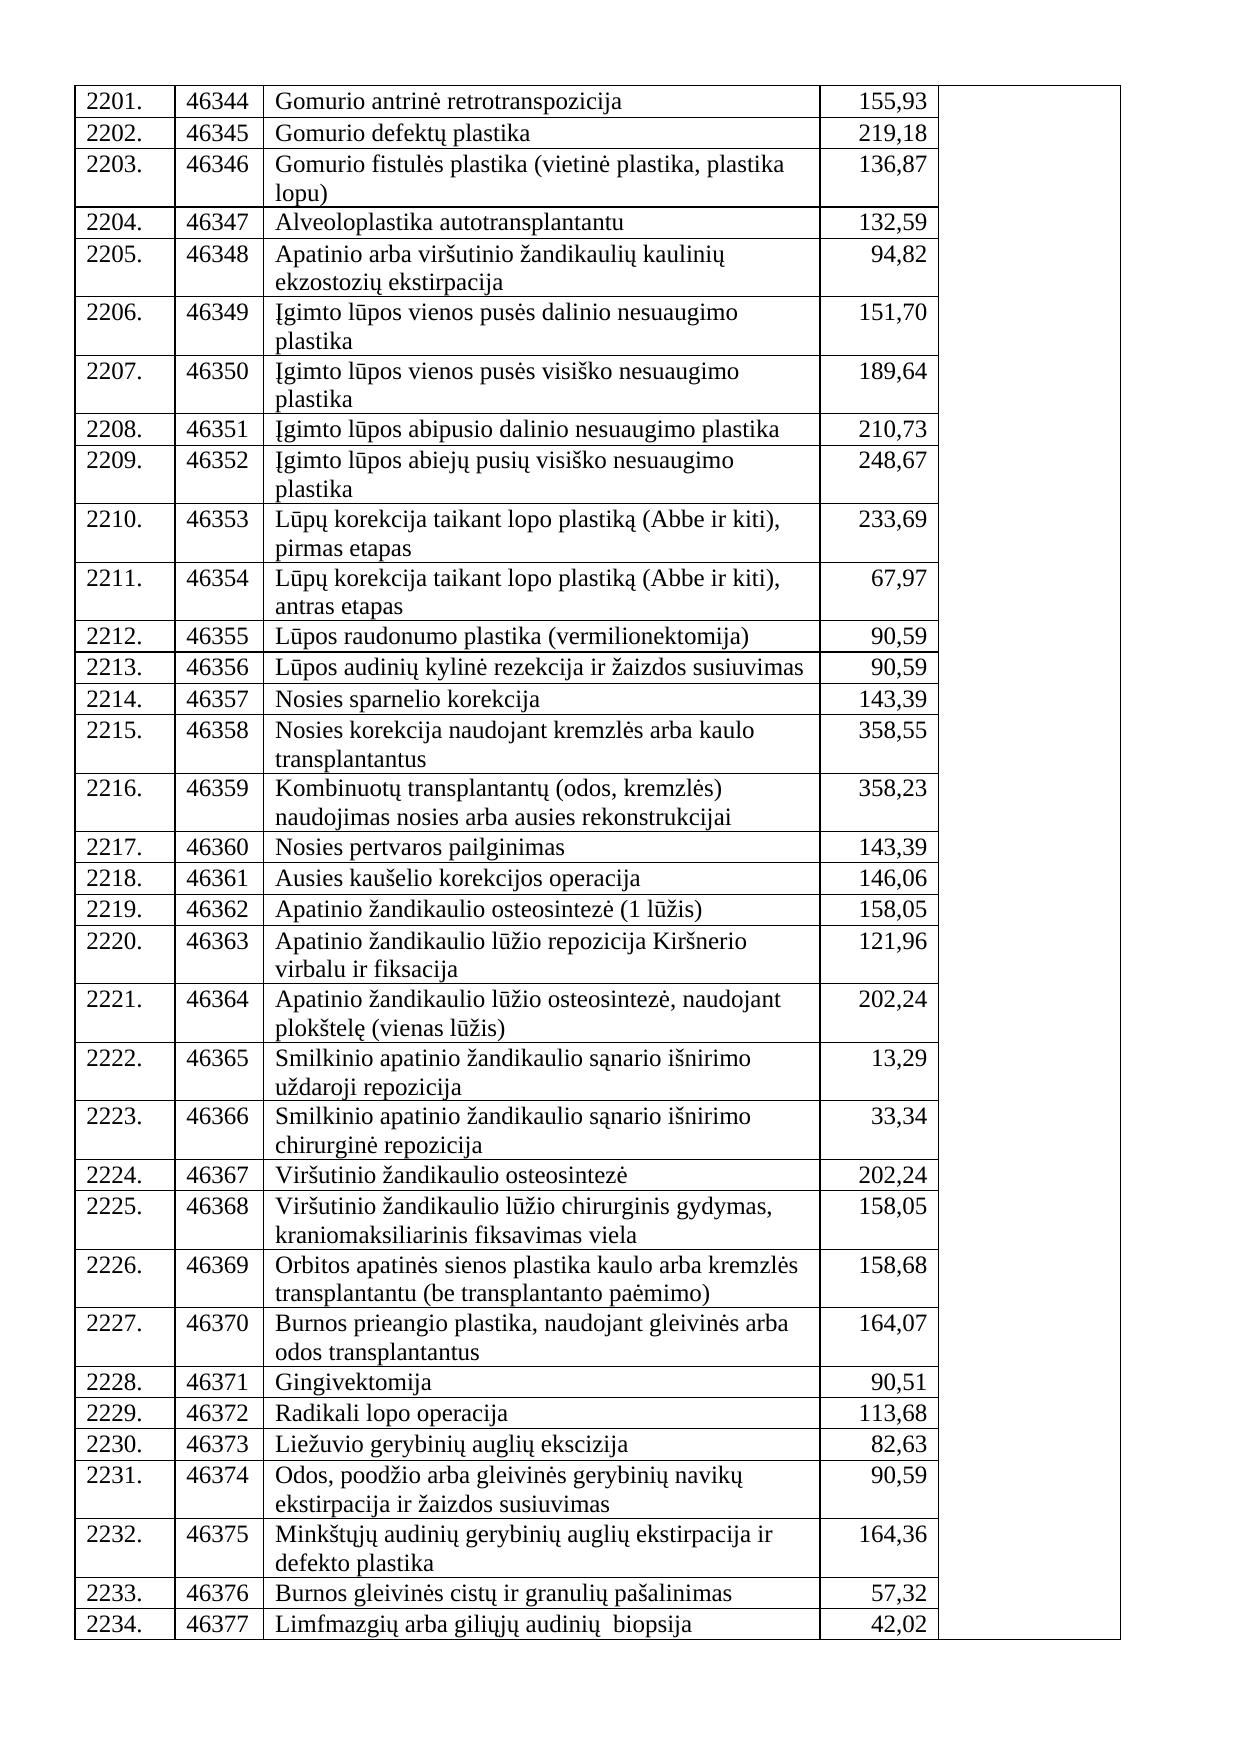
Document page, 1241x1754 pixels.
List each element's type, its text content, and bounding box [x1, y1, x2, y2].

table_cell 46371 [176, 1367, 263, 1397]
table_cell 2219. [76, 895, 174, 925]
table_cell 2202. [76, 118, 174, 148]
table_cell 46359 [176, 774, 263, 831]
table_cell 358,55 [821, 715, 938, 772]
table_cell 46351 [176, 414, 263, 444]
table_cell 2218. [76, 863, 174, 893]
table_cell Burnos gleivinės cistų ir granulių pašalinimas [264, 1578, 819, 1608]
table_cell 46354 [176, 563, 263, 620]
table_cell Įgimto lūpos abiejų pusių visiško nesuaugimo plastika [264, 446, 819, 503]
table_cell 358,23 [821, 774, 938, 831]
table_cell 46344 [176, 86, 263, 117]
table_cell Įgimto lūpos abipusio dalinio nesuaugimo plastika [264, 414, 819, 444]
table_cell 46352 [176, 446, 263, 503]
table_cell 33,34 [821, 1101, 938, 1159]
table_cell Lūpos audinių kylinė rezekcija ir žaizdos susiuvimas [264, 653, 819, 683]
table_cell Smilkinio apatinio žandikaulio sąnario išnirimo uždaroji repozicija [264, 1043, 819, 1100]
table_cell 2204. [76, 208, 174, 238]
table_cell 46363 [176, 926, 263, 983]
table_cell 2214. [76, 684, 174, 714]
table_cell 132,59 [821, 208, 938, 238]
table_cell Ausies kaušelio korekcijos operacija [264, 863, 819, 893]
table_cell 46358 [176, 715, 263, 772]
table_cell 2223. [76, 1101, 174, 1159]
table_cell 202,24 [821, 984, 938, 1042]
table_cell Burnos prieangio plastika, naudojant gleivinės arba odos transplantantus [264, 1308, 819, 1366]
table_cell 151,70 [821, 297, 938, 355]
table_cell 2228. [76, 1367, 174, 1397]
table_cell 46355 [176, 621, 263, 651]
table_cell 2201. [76, 86, 174, 117]
table_cell 210,73 [821, 414, 938, 444]
table_cell 2208. [76, 414, 174, 444]
table_cell 46347 [176, 208, 263, 238]
table_cell 2205. [76, 239, 174, 296]
table_cell 2234. [76, 1609, 174, 1639]
table_cell 2221. [76, 984, 174, 1042]
table_cell 2212. [76, 621, 174, 651]
table_cell Limfmazgių arba giliųjų audinių biopsija [264, 1609, 819, 1639]
table_cell 46370 [176, 1308, 263, 1366]
table_cell 46348 [176, 239, 263, 296]
table_cell 233,69 [821, 504, 938, 562]
table_cell 46369 [176, 1250, 263, 1307]
table_cell 158,05 [821, 895, 938, 925]
table_cell Orbitos apatinės sienos plastika kaulo arba kremzlės transplantantu (be transplantanto paėmimo) [264, 1250, 819, 1307]
table_cell Liežuvio gerybinių auglių ekscizija [264, 1429, 819, 1459]
table_cell 146,06 [821, 863, 938, 893]
table_cell 46353 [176, 504, 263, 562]
table_cell 2211. [76, 563, 174, 620]
table_cell Radikali lopo operacija [264, 1398, 819, 1428]
table_cell Įgimto lūpos vienos pusės visiško nesuaugimo plastika [264, 356, 819, 413]
table_cell 2217. [76, 832, 174, 862]
table_cell 2222. [76, 1043, 174, 1100]
table_cell 46374 [176, 1461, 263, 1518]
table_cell 46376 [176, 1578, 263, 1608]
table_cell 46362 [176, 895, 263, 925]
table_cell Apatinio žandikaulio lūžio repozicija Kiršnerio virbalu ir fiksacija [264, 926, 819, 983]
table_cell 67,97 [821, 563, 938, 620]
table_cell 90,59 [821, 621, 938, 651]
table_cell 42,02 [821, 1609, 938, 1639]
table_cell 2226. [76, 1250, 174, 1307]
table_cell 46364 [176, 984, 263, 1042]
table_cell 158,05 [821, 1191, 938, 1249]
table_cell Alveoloplastika autotransplantantu [264, 208, 819, 238]
table_cell 2227. [76, 1308, 174, 1366]
table_cell Gomurio antrinė retrotranspozicija [264, 86, 819, 117]
table_cell 46377 [176, 1609, 263, 1639]
table_cell Gomurio defektų plastika [264, 118, 819, 148]
table_cell 202,24 [821, 1160, 938, 1190]
table_cell 2231. [76, 1461, 174, 1518]
table_cell Minkštųjų audinių gerybinių auglių ekstirpacija ir defekto plastika [264, 1519, 819, 1577]
table_cell 248,67 [821, 446, 938, 503]
table_cell Apatinio arba viršutinio žandikaulių kaulinių ekzostozių ekstirpacija [264, 239, 819, 296]
table_cell 143,39 [821, 684, 938, 714]
table_cell 46365 [176, 1043, 263, 1100]
table_cell Nosies sparnelio korekcija [264, 684, 819, 714]
table_cell Gomurio fistulės plastika (vietinė plastika, plastika lopu) [264, 149, 819, 206]
table_cell 90,59 [821, 653, 938, 683]
table_cell Viršutinio žandikaulio lūžio chirurginis gydymas, kraniomaksiliarinis fiksavimas viela [264, 1191, 819, 1249]
table_cell 46349 [176, 297, 263, 355]
table_cell 46350 [176, 356, 263, 413]
table_cell 136,87 [821, 149, 938, 206]
table_cell 46361 [176, 863, 263, 893]
table_cell 46356 [176, 653, 263, 683]
table_cell 2230. [76, 1429, 174, 1459]
table_cell Nosies korekcija naudojant kremzlės arba kaulo transplantantus [264, 715, 819, 772]
table_cell 189,64 [821, 356, 938, 413]
table_cell 46372 [176, 1398, 263, 1428]
table_cell 143,39 [821, 832, 938, 862]
table_cell Odos, poodžio arba gleivinės gerybinių navikų ekstirpacija ir žaizdos susiuvimas [264, 1461, 819, 1518]
table_cell Lūpos raudonumo plastika (vermilionektomija) [264, 621, 819, 651]
table_cell 13,29 [821, 1043, 938, 1100]
table_cell 82,63 [821, 1429, 938, 1459]
table_cell 2224. [76, 1160, 174, 1190]
table_cell 46357 [176, 684, 263, 714]
table_cell Nosies pertvaros pailginimas [264, 832, 819, 862]
table_cell 90,51 [821, 1367, 938, 1397]
table_cell 46345 [176, 118, 263, 148]
table_cell 46360 [176, 832, 263, 862]
table_cell 46375 [176, 1519, 263, 1577]
table_cell 2210. [76, 504, 174, 562]
table_cell 2215. [76, 715, 174, 772]
table_cell 2232. [76, 1519, 174, 1577]
table_cell 2225. [76, 1191, 174, 1249]
table_cell 46368 [176, 1191, 263, 1249]
table_cell 46367 [176, 1160, 263, 1190]
table_cell Apatinio žandikaulio lūžio osteosintezė, naudojant plokštelę (vienas lūžis) [264, 984, 819, 1042]
table_cell Gingivektomija [264, 1367, 819, 1397]
table_cell 94,82 [821, 239, 938, 296]
table_cell 46373 [176, 1429, 263, 1459]
table_cell Lūpų korekcija taikant lopo plastiką (Abbe ir kiti), antras etapas [264, 563, 819, 620]
table_cell 57,32 [821, 1578, 938, 1608]
table_cell 46366 [176, 1101, 263, 1159]
table_cell Kombinuotų transplantantų (odos, kremzlės) naudojimas nosies arba ausies rekonstrukcijai [264, 774, 819, 831]
table_cell 2233. [76, 1578, 174, 1608]
table_cell 2206. [76, 297, 174, 355]
table_cell 158,68 [821, 1250, 938, 1307]
table_cell 2229. [76, 1398, 174, 1428]
table_cell 2220. [76, 926, 174, 983]
table_cell 219,18 [821, 118, 938, 148]
table_cell 121,96 [821, 926, 938, 983]
table_cell 2207. [76, 356, 174, 413]
table_cell Lūpų korekcija taikant lopo plastiką (Abbe ir kiti), pirmas etapas [264, 504, 819, 562]
table_cell Įgimto lūpos vienos pusės dalinio nesuaugimo plastika [264, 297, 819, 355]
table_cell 164,36 [821, 1519, 938, 1577]
table_cell 155,93 [821, 86, 938, 117]
table_cell 113,68 [821, 1398, 938, 1428]
table_cell 2209. [76, 446, 174, 503]
table_cell 46346 [176, 149, 263, 206]
table_cell Viršutinio žandikaulio osteosintezė [264, 1160, 819, 1190]
table_cell Apatinio žandikaulio osteosintezė (1 lūžis) [264, 895, 819, 925]
table_cell 164,07 [821, 1308, 938, 1366]
table_cell [939, 86, 1120, 1639]
table_cell Smilkinio apatinio žandikaulio sąnario išnirimo chirurginė repozicija [264, 1101, 819, 1159]
table_cell 2203. [76, 149, 174, 206]
table_cell 2213. [76, 653, 174, 683]
table_cell 2216. [76, 774, 174, 831]
table_cell 90,59 [821, 1461, 938, 1518]
